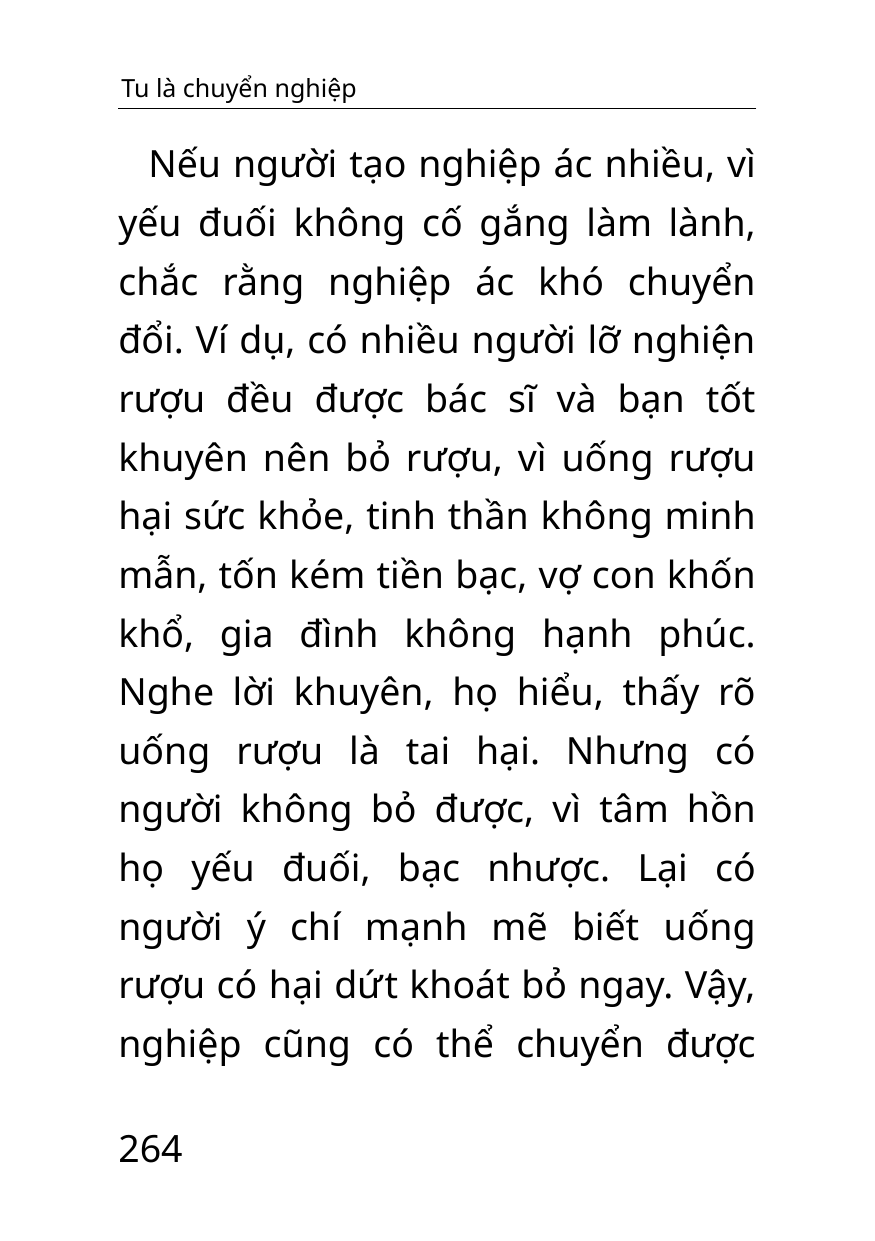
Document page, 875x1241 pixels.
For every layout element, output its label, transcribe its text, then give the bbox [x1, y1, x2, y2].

text Nếu người tạo nghiệp ác nhiều, vì yếu đuối không cố gắng làm lành, chắc rằng nghiệp ác khó chuyển đổi. Ví dụ, có nhiều người lỡ nghiện rượu đều được bác sĩ và bạn tốt khuyên nên bỏ rượu, vì uống rượu hại sức khỏe, tinh thần không minh mẫn, tốn kém tiền bạc, vợ con khốn khổ, gia đình không hạnh phúc. Nghe lời khuyên, họ hiểu, thấy rõ uống rượu là tai hại. Nhưng có người không bỏ được, vì tâm hồn họ yếu đuối, bạc nhược. Lại có người ý chí mạnh mẽ biết uống rượu có hại dứt khoát bỏ ngay. Vậy, nghiệp cũng có thể chuyển được [118, 138, 756, 1068]
